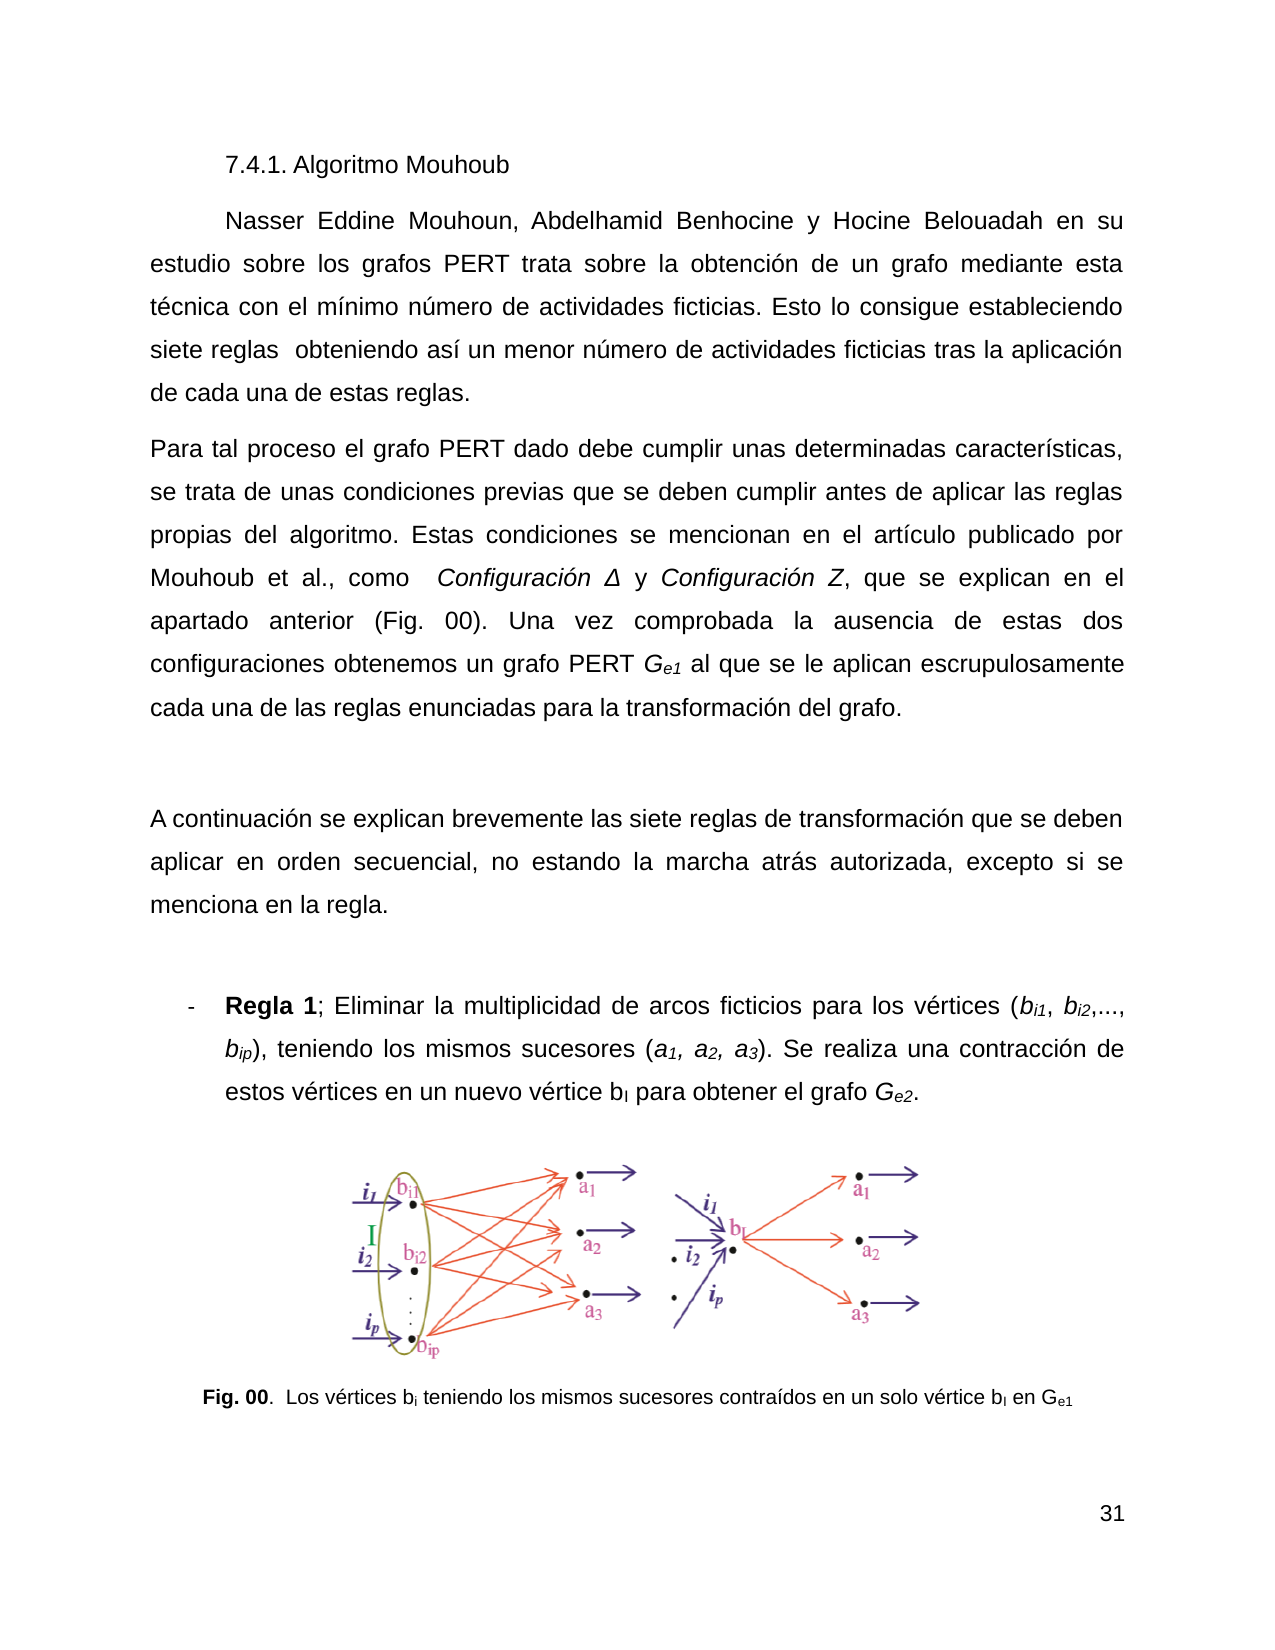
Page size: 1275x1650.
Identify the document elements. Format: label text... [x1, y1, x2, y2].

text A continuación se explican brevemente las siete reglas de transformación que se deben aplicar en orden secuencial, no estando la marcha atrás autorizada, excepto si se menciona en la regla. [150, 804, 1125, 919]
text Nasser Eddine Mouhoun, Abdelhamid Benhocine y Hocine Belouadah en su estudio sobre los grafos PERT trata sobre la obtención de un grafo mediante esta técnica con el mínimo número de actividades ficticias. Esto lo consigue estableciendo siete reglas obteniendo así un menor número de actividades ficticias tras la aplicación de cada una de estas reglas. [150, 206, 1125, 407]
text Para tal proceso el grafo PERT dado debe cumplir unas determinadas características, se trata de unas condiciones previas que se deben cumplir antes de aplicar las reglas propias del algoritmo. Estas condiciones se mencionan en el artículo publicado por Mouhoub et al., como Configuración Δ y Configuración Z, que se explican en el apartado anterior (Fig. 00). Una vez comprobada la ausencia de estas dos configuraciones obtenemos un grafo PERT Ge1 al que se le aplican escrupulosamente cada una de las reglas enunciadas para la transformación del grafo. [150, 434, 1125, 721]
list Regla 1; Eliminar la multiplicidad de arcos ficticios para los vértices (bi1, bi2,..., bip), teniendo los mismos sucesores (a1, a2, a3). Se realiza una contracción de estos vértices en un nuevo vértice bI para obtener el grafo Ge2. [187, 991, 1125, 1106]
text Fig. 00. Los vértices bi teniendo los mismos sucesores contraídos en un solo vértice bI en Ge1 [150, 1385, 1125, 1409]
text 7.4.1. Algoritmo Mouhoub [150, 150, 1125, 179]
